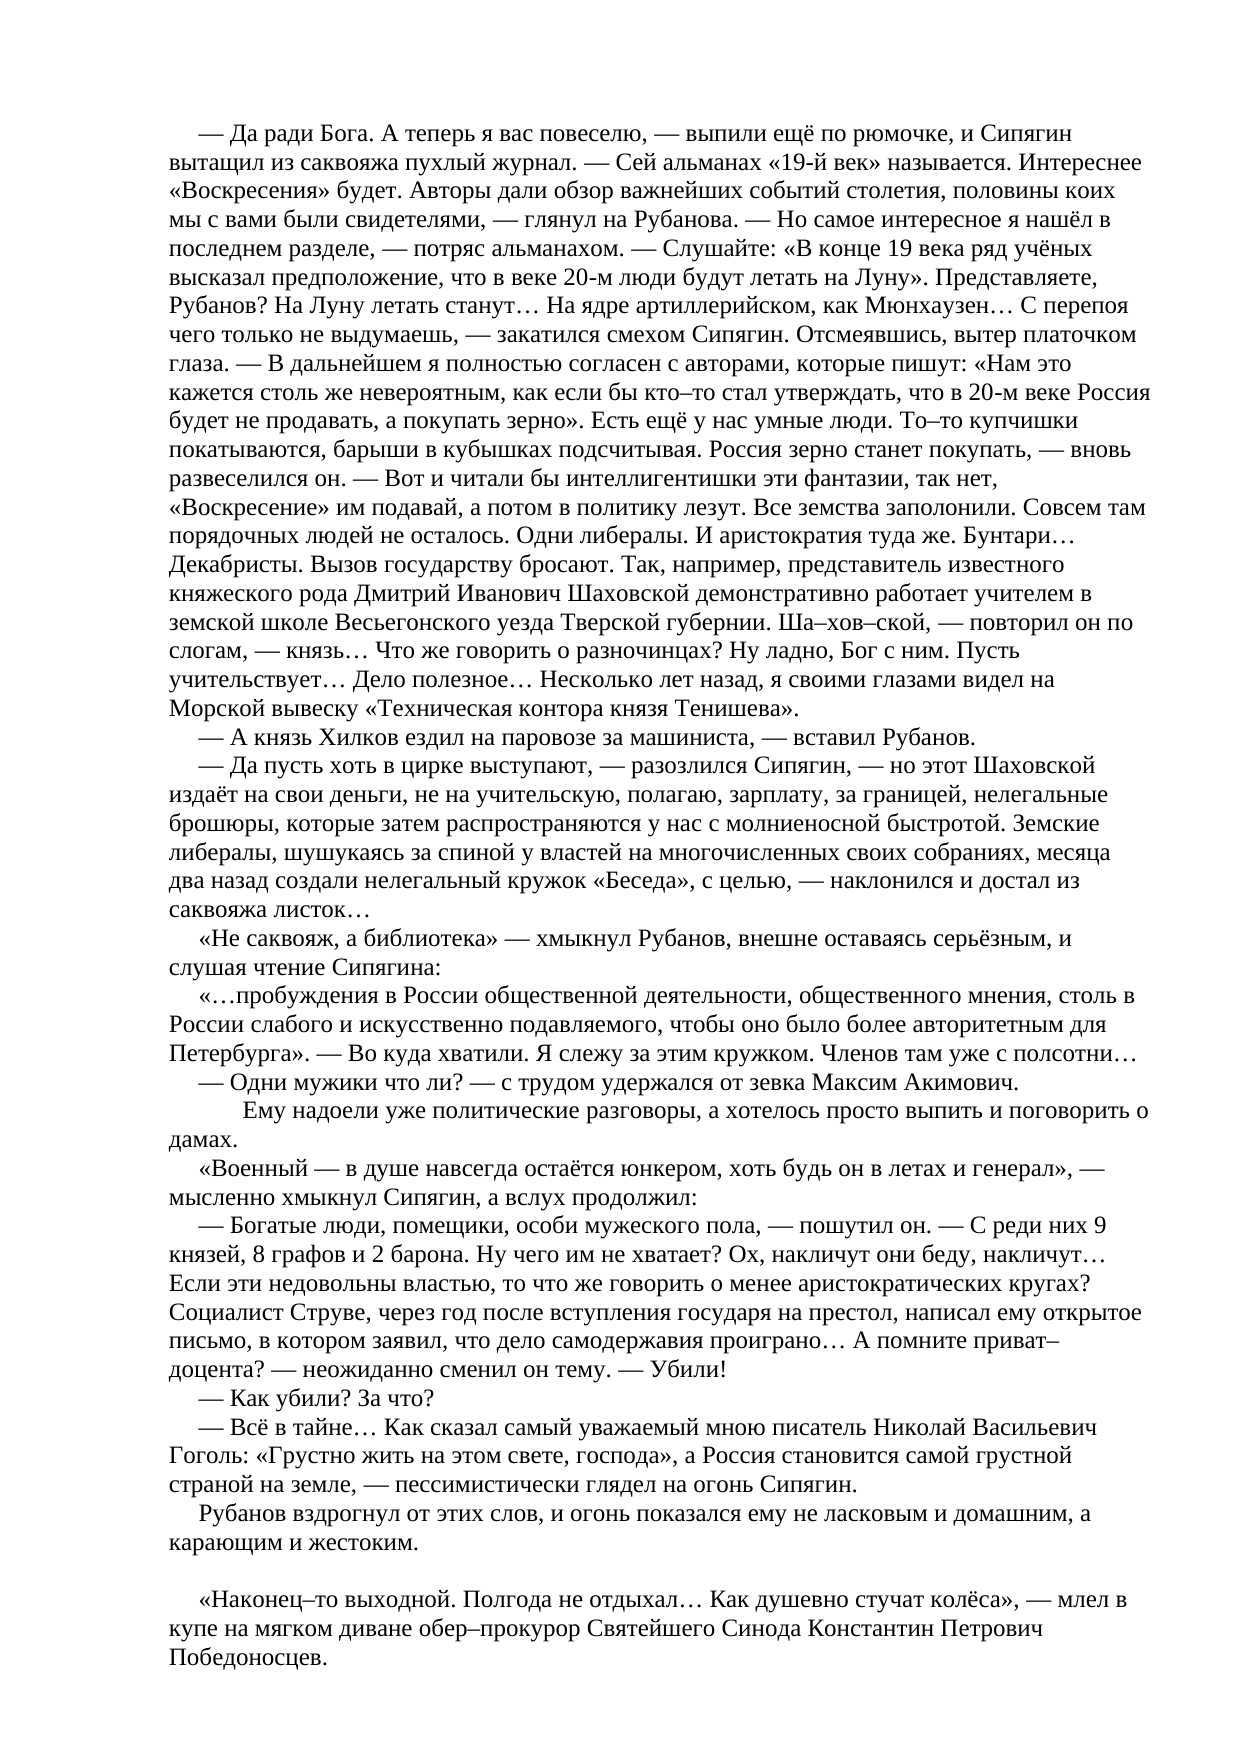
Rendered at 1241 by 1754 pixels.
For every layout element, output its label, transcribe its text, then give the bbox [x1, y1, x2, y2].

text — Всё в тайне… Как сказал самый уважаемый мною писатель Николай Васильевич Гоголь: «Грустно жить на этом свете, господа», а Россия становится самой грустной страной на земле, — пессимистически глядел на огонь Сипягин. [169, 1412, 1152, 1498]
text Рубанов вздрогнул от этих слов, и огонь показался ему не ласковым и домашним, а карающим и жестоким. [169, 1498, 1152, 1556]
text «Военный — в душе навсегда остаётся юнкером, хоть будь он в летах и генерал», — мысленно хмыкнул Сипягин, а вслух продолжил: [169, 1153, 1152, 1211]
text — Одни мужики что ли? — с трудом удержался от зевка Максим Акимович. [169, 1067, 1152, 1096]
text — Да пусть хоть в цирке выступают, — разозлился Сипягин, — но этот Шаховской издаёт на свои деньги, не на учительскую, полагаю, зарплату, за границей, нелегальные брошюры, которые затем распространяются у нас с молниеносной быстротой. Земские либералы, шушукаясь за спиной у властей на многочисленных своих собраниях, месяца два назад создали нелегальный кружок «Беседа», с целью, — наклонился и достал из саквояжа листок… [169, 751, 1152, 923]
text — Да ради Бога. А теперь я вас повеселю, — выпили ещё по рюмочке, и Сипягин вытащил из саквояжа пухлый журнал. — Сей альманах «19‑й век» называется. Интереснее «Воскресения» будет. Авторы дали обзор важнейших событий столетия, половины коих мы с вами были свидетелями, — глянул на Рубанова. — Но самое интересное я нашёл в последнем разделе, — потряс альманахом. — Слушайте: «В конце 19 века ряд учёных высказал предположение, что в веке 20‑м люди будут летать на Луну». Представляете, Рубанов? На Луну летать станут… На ядре артиллерийском, как Мюнхаузен… С перепоя чего только не выдумаешь, — закатился смехом Сипягин. Отсмеявшись, вытер платочком глаза. — В дальнейшем я полностью согласен с авторами, которые пишут: «Нам это кажется столь же невероятным, как если бы кто–то стал утверждать, что в 20‑м веке Россия будет не продавать, а покупать зерно». Есть ещё у нас умные люди. То–то купчишки покатываются, барыши в кубышках подсчитывая. Россия зерно станет покупать, — вновь развеселился он. — Вот и читали бы интеллигентишки эти фантазии, так нет, «Воскресение» им подавай, а потом в политику лезут. Все земства заполонили. Совсем там порядочных людей не осталось. Одни либералы. И аристократия туда же. Бунтари… Декабристы. Вызов государству бросают. Так, например, представитель известного княжеского рода Дмитрий Иванович Шаховской демонстративно работает учителем в земской школе Весьегонского уезда Тверской губернии. Ша–хов–ской, — повторил он по слогам, — князь… Что же говорить о разночинцах? Ну ладно, Бог с ним. Пусть учительствует… Дело полезное… Несколько лет назад, я своими глазами видел на Морской вывеску «Техническая контора князя Тенишева». [169, 118, 1152, 722]
text «Не саквояж, а библиотека» — хмыкнул Рубанов, внешне оставаясь серьёзным, и слушая чтение Сипягина: [169, 923, 1152, 981]
text — Как убили? За что? [169, 1383, 1152, 1412]
text Ему надоели уже политические разговоры, а хотелось просто выпить и поговорить о дамах. [169, 1096, 1152, 1153]
text «…пробуждения в России общественной деятельности, общественного мнения, столь в России слабого и искусственно подавляемого, чтобы оно было более авторитетным для Петербурга». — Во куда хватили. Я слежу за этим кружком. Членов там уже с полсотни… [169, 981, 1152, 1067]
text — Богатые люди, помещики, особи мужеского пола, — пошутил он. — С реди них 9 князей, 8 графов и 2 барона. Ну чего им не хватает? Ох, накличут они беду, накличут… Если эти недовольны властью, то что же говорить о менее аристократических кругах? Социалист Струве, через год после вступления государя на престол, написал ему открытое письмо, в котором заявил, что дело самодержавия проиграно… А помните приват–доцента? — неожиданно сменил он тему. — Убили! [169, 1211, 1152, 1383]
text — А князь Хилков ездил на паровозе за машиниста, — вставил Рубанов. [169, 722, 1152, 751]
text «Наконец–то выходной. Полгода не отдыхал… Как душевно стучат колёса», — млел в купе на мягком диване обер–прокурор Святейшего Синода Константин Петрович Победоносцев. [169, 1584, 1152, 1671]
